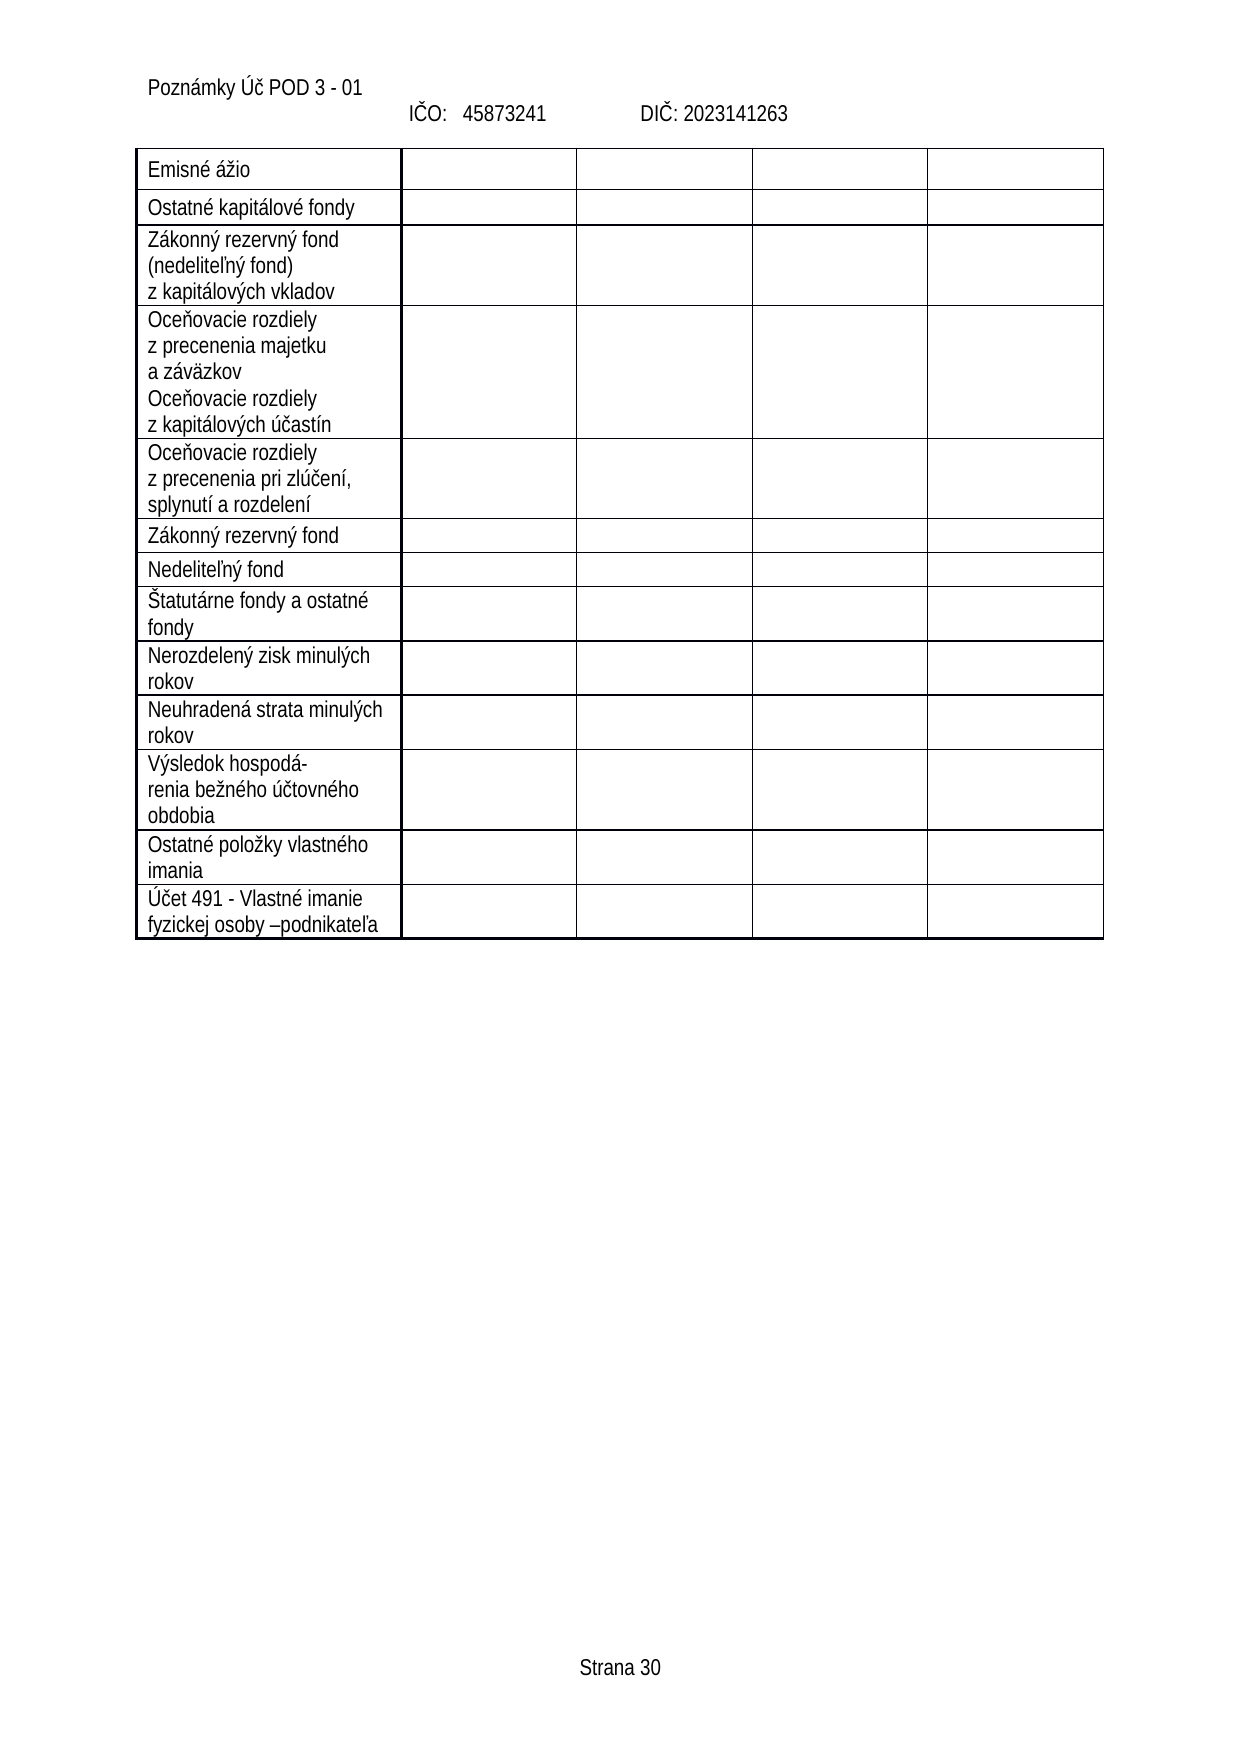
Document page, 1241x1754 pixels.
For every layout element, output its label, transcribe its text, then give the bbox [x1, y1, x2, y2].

table_cell Zákonný rezervný fond [138, 519, 400, 552]
table_cell Oceňovacie rozdiely z precenenia majetku a záväzkov [138, 306, 400, 385]
table_cell [753, 553, 927, 586]
table_cell [753, 306, 927, 385]
table_cell Účet 491 - Vlastné imanie fyzickej osoby –podnikateľa [138, 885, 400, 937]
table_cell [753, 439, 927, 517]
table_cell [577, 750, 752, 829]
table_cell [753, 831, 927, 883]
table_cell [577, 587, 752, 640]
table_cell [753, 885, 927, 937]
table_cell Oceňovacie rozdiely z kapitálových účastín [138, 385, 400, 437]
table_cell [577, 553, 752, 586]
table_cell Výsledok hospodá-renia bežného účtovného obdobia [138, 750, 400, 829]
table_cell [577, 519, 752, 552]
table_cell [403, 696, 576, 748]
table_cell [577, 831, 752, 883]
table_cell [403, 519, 576, 552]
table_cell [928, 553, 1103, 586]
table_cell [403, 226, 576, 304]
table_cell [928, 519, 1103, 552]
table_cell [928, 750, 1103, 829]
table_cell [753, 642, 927, 694]
table_cell [928, 306, 1103, 385]
table_cell [928, 642, 1103, 694]
table_cell Zákonný rezervný fond (nedeliteľný fond) z kapitálových vkladov [138, 226, 400, 304]
table_cell [928, 149, 1103, 189]
table_cell [403, 587, 576, 640]
table_cell [928, 226, 1103, 304]
table_cell [753, 385, 927, 437]
table_cell [403, 885, 576, 937]
table_cell [577, 190, 752, 223]
table_cell Nedeliteľný fond [138, 553, 400, 586]
table_cell [577, 385, 752, 437]
table_cell Ostatné kapitálové fondy [138, 190, 400, 223]
table_cell [403, 553, 576, 586]
table_cell [403, 750, 576, 829]
table_cell Emisné ážio [138, 149, 400, 189]
table_cell [753, 696, 927, 748]
table_cell [753, 149, 927, 189]
table_cell [928, 696, 1103, 748]
table_cell Neuhradená strata minulých rokov [138, 696, 400, 748]
table_cell [577, 439, 752, 517]
table_cell [753, 190, 927, 223]
table_cell [753, 519, 927, 552]
table_cell [577, 226, 752, 304]
table_cell [928, 885, 1103, 937]
table_cell Štatutárne fondy a ostatné fondy [138, 587, 400, 640]
table_cell Oceňovacie rozdiely z precenenia pri zlúčení, splynutí a rozdelení [138, 439, 400, 517]
table_cell [403, 642, 576, 694]
table_cell [753, 226, 927, 304]
table_cell [928, 385, 1103, 437]
table_cell [928, 587, 1103, 640]
table_cell [403, 439, 576, 517]
table_cell [403, 831, 576, 883]
table_cell Ostatné položky vlastného imania [138, 831, 400, 883]
table_cell Nerozdelený zisk minulých rokov [138, 642, 400, 694]
table_cell [403, 385, 576, 437]
table_cell [403, 190, 576, 223]
table_cell [577, 696, 752, 748]
table_cell [928, 439, 1103, 517]
table_cell [577, 306, 752, 385]
table_cell [577, 885, 752, 937]
table_cell [753, 587, 927, 640]
table_cell [577, 642, 752, 694]
table_cell [753, 750, 927, 829]
table_cell [928, 831, 1103, 883]
table_cell [403, 149, 576, 189]
table_cell [403, 306, 576, 385]
table_cell [928, 190, 1103, 223]
table_cell [577, 149, 752, 189]
